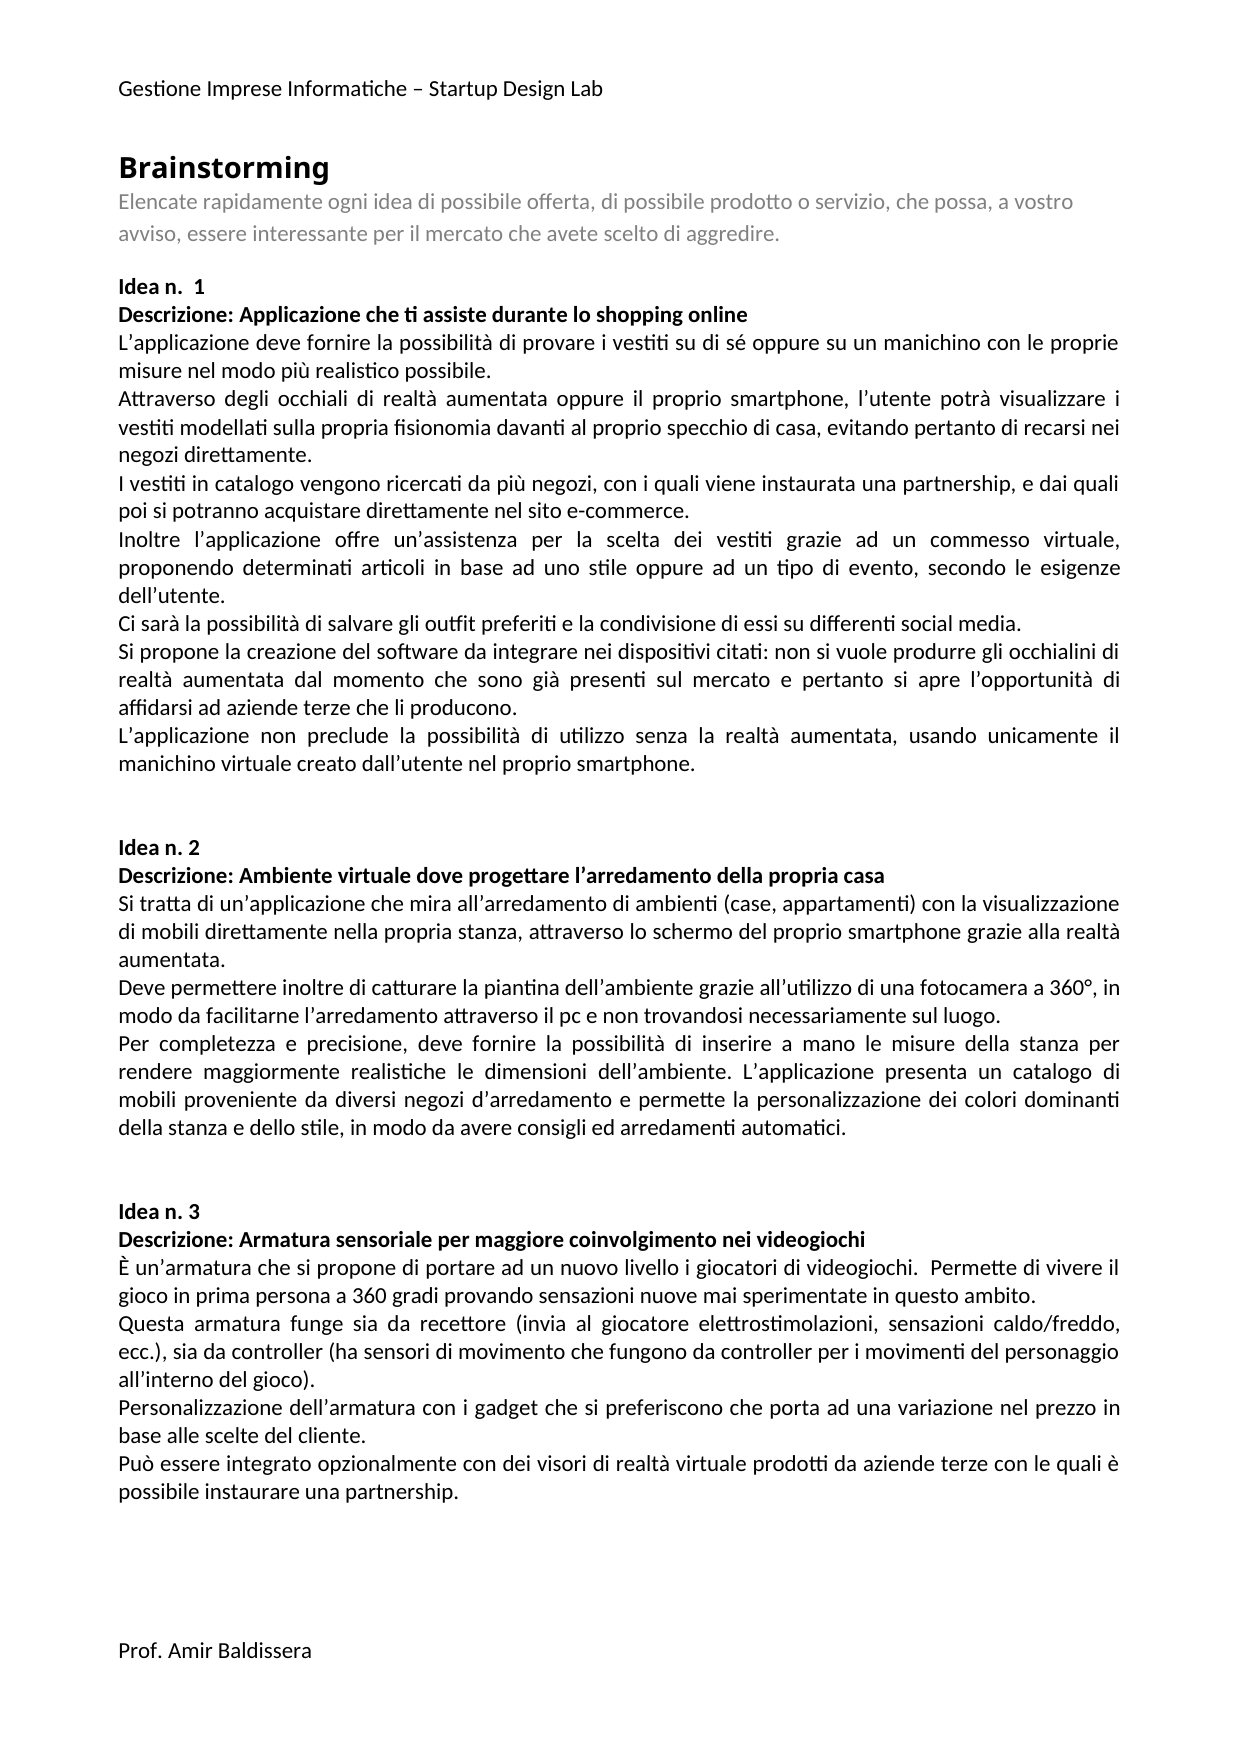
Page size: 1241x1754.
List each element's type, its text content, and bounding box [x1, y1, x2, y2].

text Deve permettere inoltre di catturare la piantina dell’ambiente grazie all’utilizzo di una fotocamera a 360°, in modo da facilitarne l’arredamento attraverso il pc e non trovandosi necessariamente sul luogo. [118, 973, 1122, 1029]
text Idea n. 1 [118, 272, 1122, 301]
text Si tratta di un’applicazione che mira all’arredamento di ambienti (case, appartamenti) con la visualizzazione di mobili direttamente nella propria stanza, attraverso lo schermo del proprio smartphone grazie alla realtà aumentata. [118, 889, 1122, 973]
text L’applicazione deve fornire la possibilità di provare i vestiti su di sé oppure su un manichino con le proprie misure nel modo più realistico possibile. [118, 328, 1122, 384]
text Attraverso degli occhiali di realtà aumentata oppure il proprio smartphone, l’utente potrà visualizzare i vestiti modellati sulla propria fisionomia davanti al proprio specchio di casa, evitando pertanto di recarsi nei negozi direttamente. [118, 384, 1122, 469]
subtitle Brainstorming [118, 148, 1122, 187]
text Può essere integrato opzionalmente con dei visori di realtà virtuale prodotti da aziende terze con le quali è possibile instaurare una partnership. [118, 1449, 1122, 1505]
text L’applicazione non preclude la possibilità di utilizzo senza la realtà aumentata, usando unicamente il manichino virtuale creato dall’utente nel proprio smartphone. [118, 721, 1122, 777]
text Idea n. 2 [118, 833, 1122, 861]
text È un’armatura che si propone di portare ad un nuovo livello i giocatori di videogiochi. Permette di vivere il gioco in prima persona a 360 gradi provando sensazioni nuove mai sperimentate in questo ambito. [118, 1253, 1122, 1309]
text Per completezza e precisione, deve fornire la possibilità di inserire a mano le misure della stanza per rendere maggiormente realistiche le dimensioni dell’ambiente. L’applicazione presenta un catalogo di mobili proveniente da diversi negozi d’arredamento e permette la personalizzazione dei colori dominanti della stanza e dello stile, in modo da avere consigli ed arredamenti automatici. [118, 1029, 1122, 1141]
text Si propone la creazione del software da integrare nei dispositivi citati: non si vuole produrre gli occhialini di realtà aumentata dal momento che sono già presenti sul mercato e pertanto si apre l’opportunità di affidarsi ad aziende terze che li producono. [118, 637, 1122, 721]
text Descrizione: Ambiente virtuale dove progettare l’arredamento della propria casa [118, 861, 1122, 889]
text Personalizzazione dell’armatura con i gadget che si preferiscono che porta ad una variazione nel prezzo in base alle scelte del cliente. [118, 1393, 1122, 1449]
text Inoltre l’applicazione offre un’assistenza per la scelta dei vestiti grazie ad un commesso virtuale, proponendo determinati articoli in base ad uno stile oppure ad un tipo di evento, secondo le esigenze dell’utente. [118, 525, 1122, 609]
text Descrizione: Armatura sensoriale per maggiore coinvolgimento nei videogiochi [118, 1225, 1122, 1253]
text Idea n. 3 [118, 1197, 1122, 1225]
text Descrizione: Applicazione che ti assiste durante lo shopping online [118, 301, 1122, 328]
text Elencate rapidamente ogni idea di possibile offerta, di possibile prodotto o servizio, che possa, a vostro avviso, essere interessante per il mercato che avete scelto di aggredire. [118, 187, 1122, 247]
text I vestiti in catalogo vengono ricercati da più negozi, con i quali viene instaurata una partnership, e dai quali poi si potranno acquistare direttamente nel sito e-commerce. [118, 469, 1122, 525]
text Questa armatura funge sia da recettore (invia al giocatore elettrostimolazioni, sensazioni caldo/freddo, ecc.), sia da controller (ha sensori di movimento che fungono da controller per i movimenti del personaggio all’interno del gioco). [118, 1309, 1122, 1393]
text Ci sarà la possibilità di salvare gli outfit preferiti e la condivisione di essi su differenti social media. [118, 609, 1122, 637]
